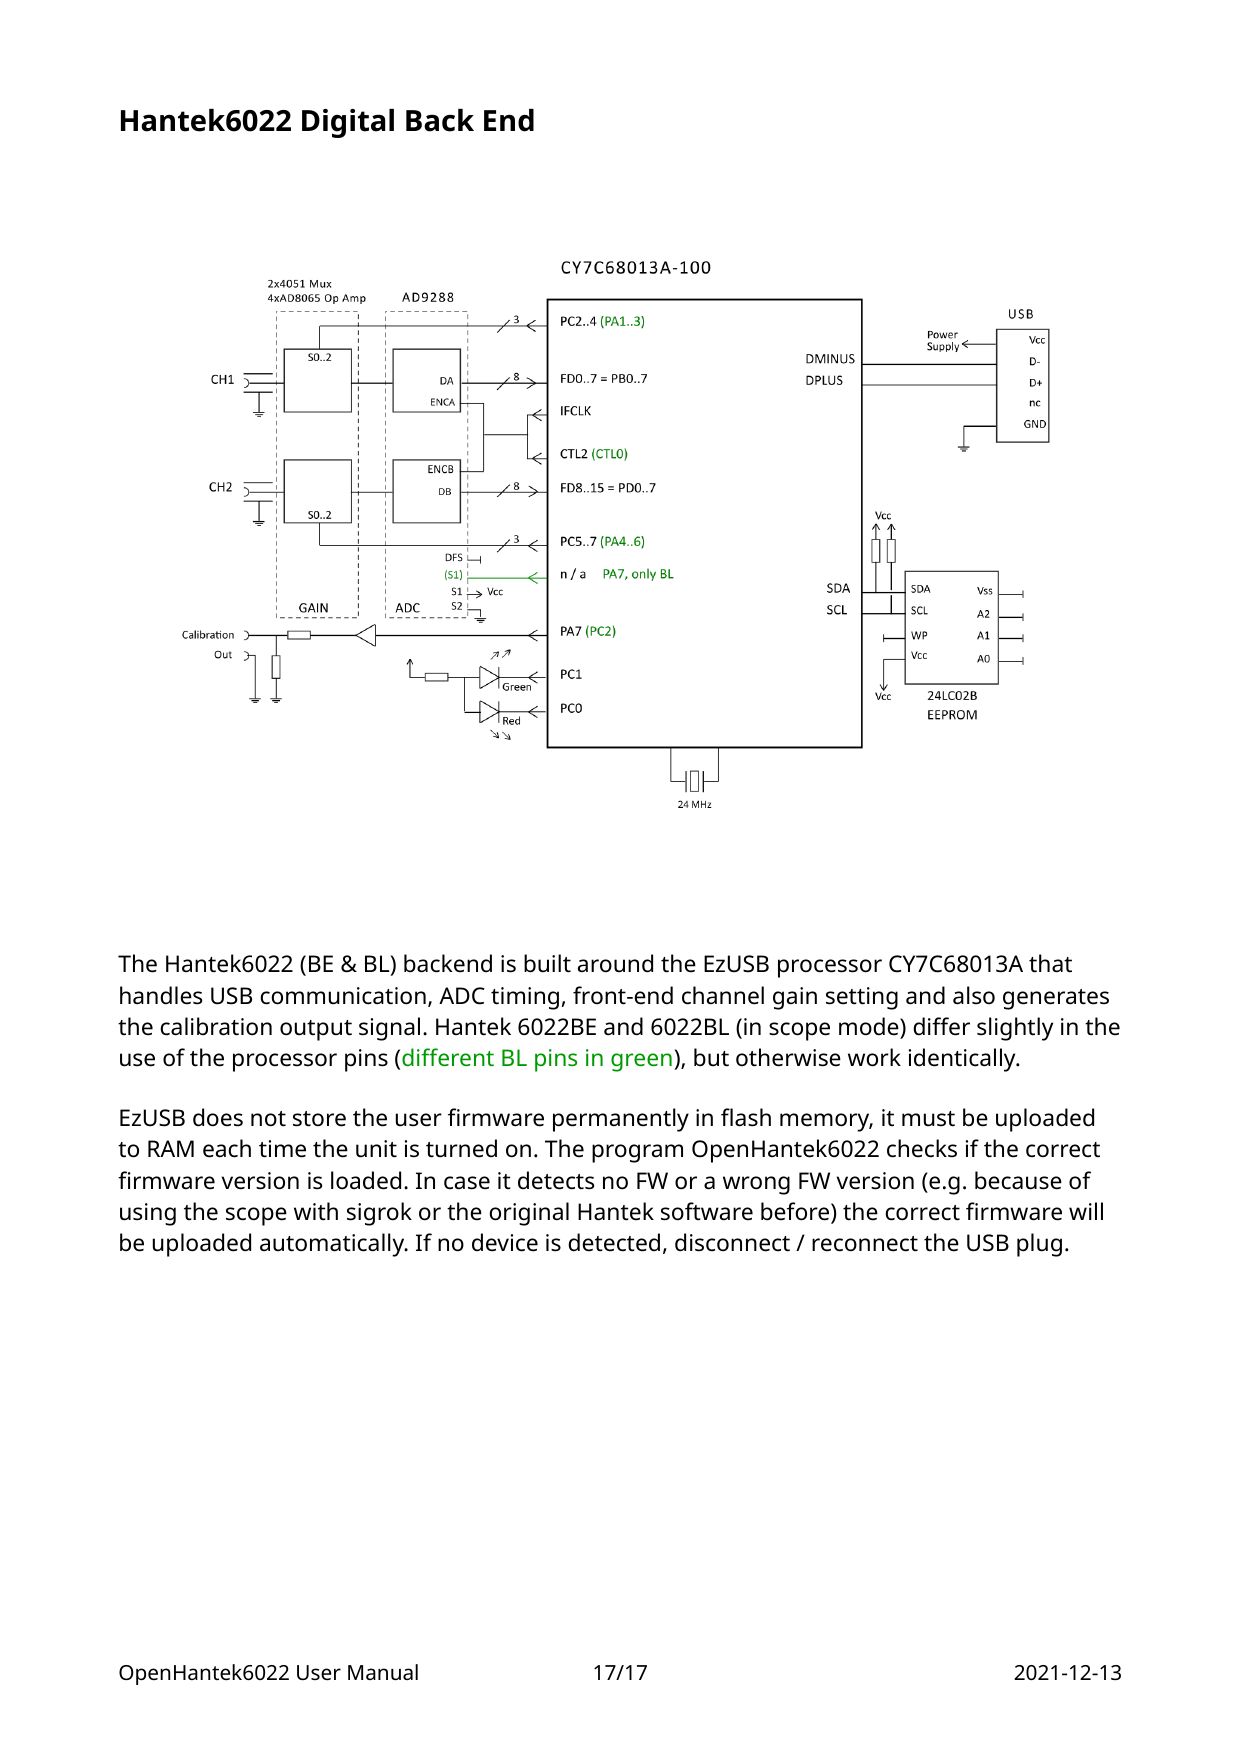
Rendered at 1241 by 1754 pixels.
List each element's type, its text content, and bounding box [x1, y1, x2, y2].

text EzUSB does not store the user firmware permanently in flash memory, it must be uploaded to RAM each time the unit is turned on. The program OpenHantek6022 checks if the correct firmware version is loaded. In case it detects no FW or a wrong FW version (e.g. because of using the scope with sigrok or the original Hantek software before) the correct firmware will be uploaded automatically. If no device is detected, disconnect / reconnect the USB plug. [118, 1102, 1122, 1258]
subtitle Hantek6022 Digital Back End [118, 100, 1122, 140]
picture [118, 181, 1123, 891]
text The Hantek6022 (BE & BL) backend is built around the EzUSB processor CY7C68013A that handles USB communication, ADC timing, front-end channel gain setting and also generates the calibration output signal. Hantek 6022BE and 6022BL (in scope mode) differ slightly in the use of the processor pins (different BL pins in green), but otherwise work identically. [118, 948, 1122, 1073]
